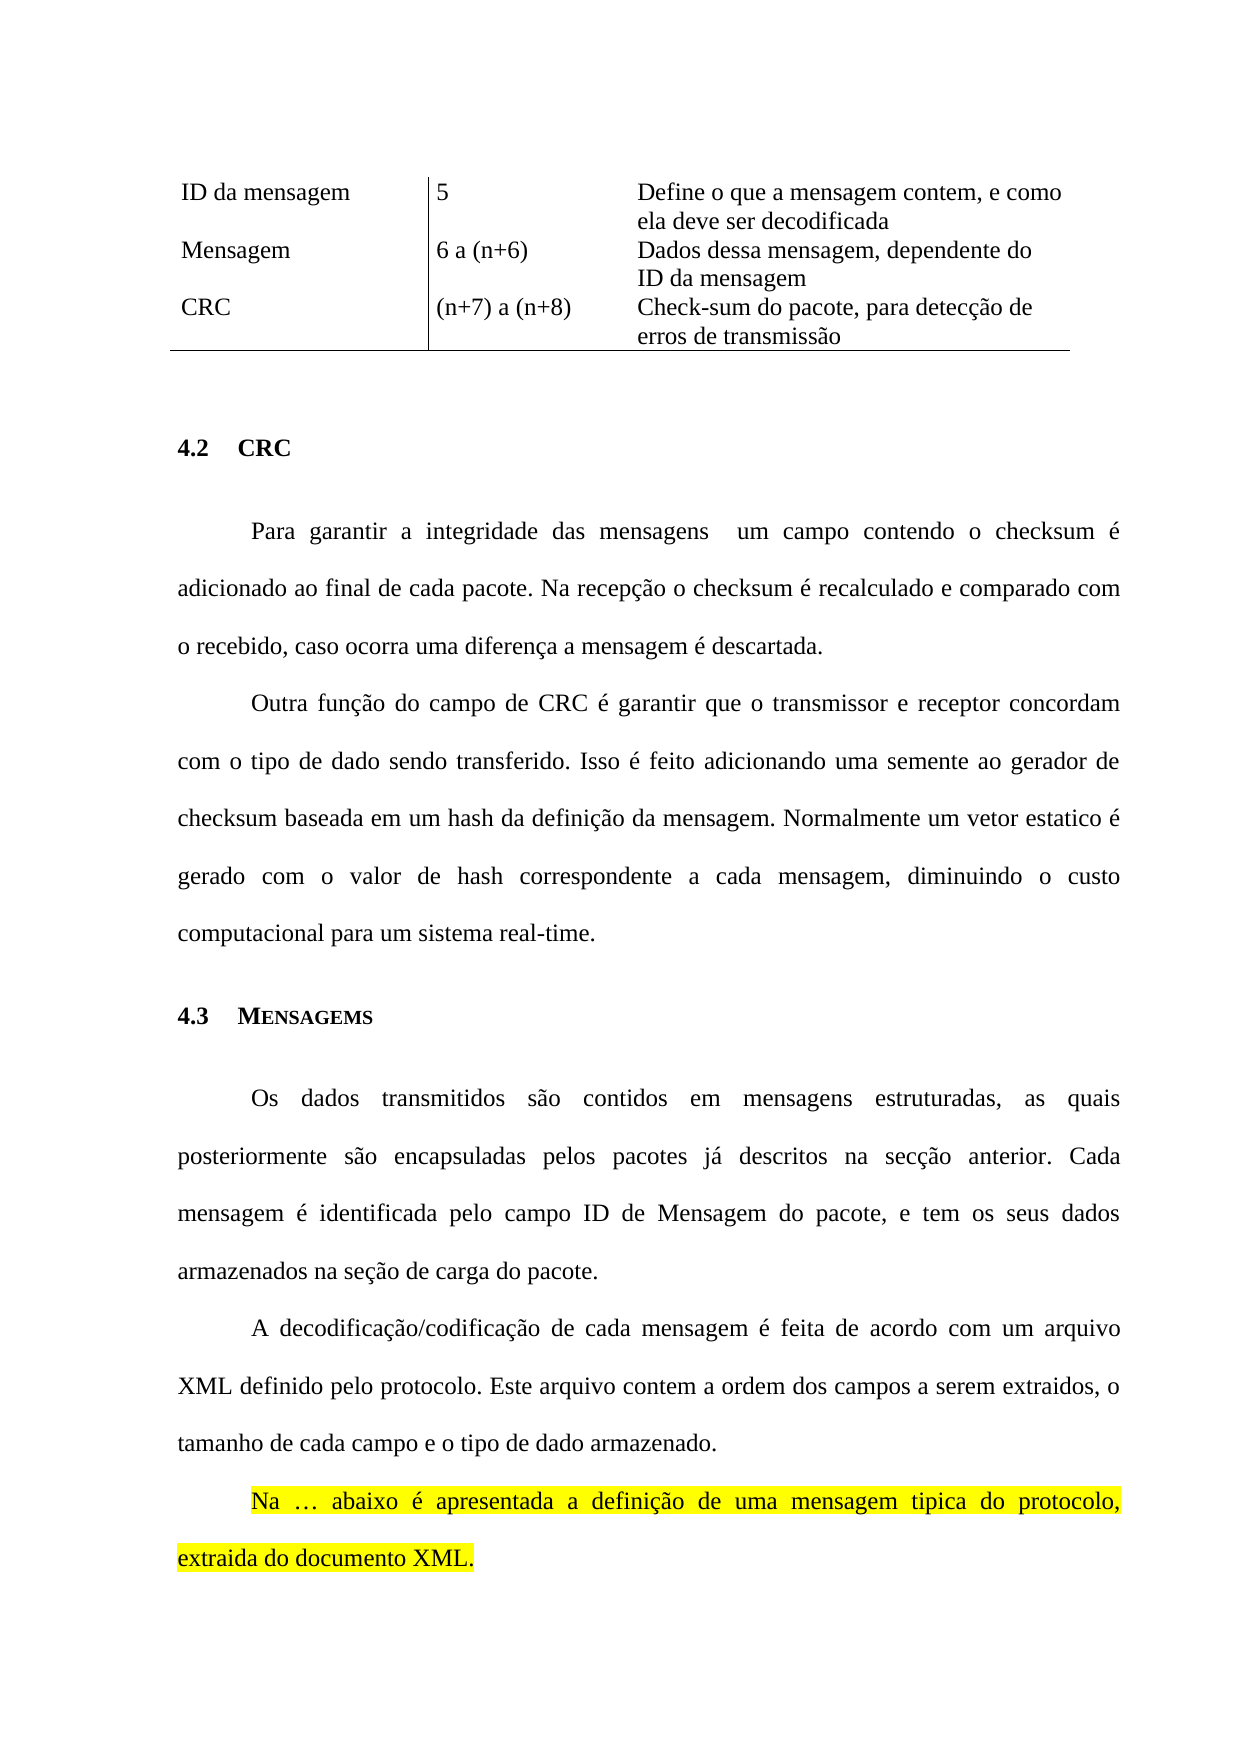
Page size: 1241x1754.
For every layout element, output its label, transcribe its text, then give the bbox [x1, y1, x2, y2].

table_cell Check-sum do pacote, para detecção de erros de transmissão [630, 292, 1070, 350]
text Outra função do campo de CRC é garantir que o transmissor e receptor concordam com o tipo de dado sendo transferido. Isso é feito adicionando uma semente ao gerador de checksum baseada em um hash da definição da mensagem. Normalmente um vetor estatico é gerado com o valor de hash correspondente a cada mensagem, diminuindo o custo computacional para um sistema real-time. [177, 688, 1121, 947]
table_cell Dados dessa mensagem, dependente do ID da mensagem [630, 235, 1070, 292]
table_cell 6 a (n+6) [429, 235, 630, 292]
table_cell 5 [429, 177, 630, 235]
subtitle Mensagems [177, 1001, 1121, 1029]
table_cell (n+7) a (n+8) [429, 292, 630, 350]
text Os dados transmitidos são contidos em mensagens estruturadas, as quais posteriormente são encapsuladas pelos pacotes já descritos na secção anterior. Cada mensagem é identificada pelo campo ID de Mensagem do pacote, e tem os seus dados armazenados na seção de carga do pacote. [177, 1083, 1121, 1284]
subtitle CRC [177, 433, 1121, 462]
table_cell ID da mensagem [170, 177, 428, 235]
text A decodificação/codificação de cada mensagem é feita de acordo com um arquivo XML definido pelo protocolo. Este arquivo contem a ordem dos campos a serem extraidos, o tamanho de cada campo e o tipo de dado armazenado. [177, 1313, 1121, 1457]
table_cell Define o que a mensagem contem, e como ela deve ser decodificada [630, 177, 1070, 235]
table_cell CRC [170, 292, 428, 350]
text Na … abaixo é apresentada a definição de uma mensagem tipica do protocolo, extraida do documento XML. [177, 1486, 1121, 1572]
text Para garantir a integridade das mensagens um campo contendo o checksum é adicionado ao final de cada pacote. Na recepção o checksum é recalculado e comparado com o recebido, caso ocorra uma diferença a mensagem é descartada. [177, 516, 1121, 659]
table_cell Mensagem [170, 235, 428, 292]
